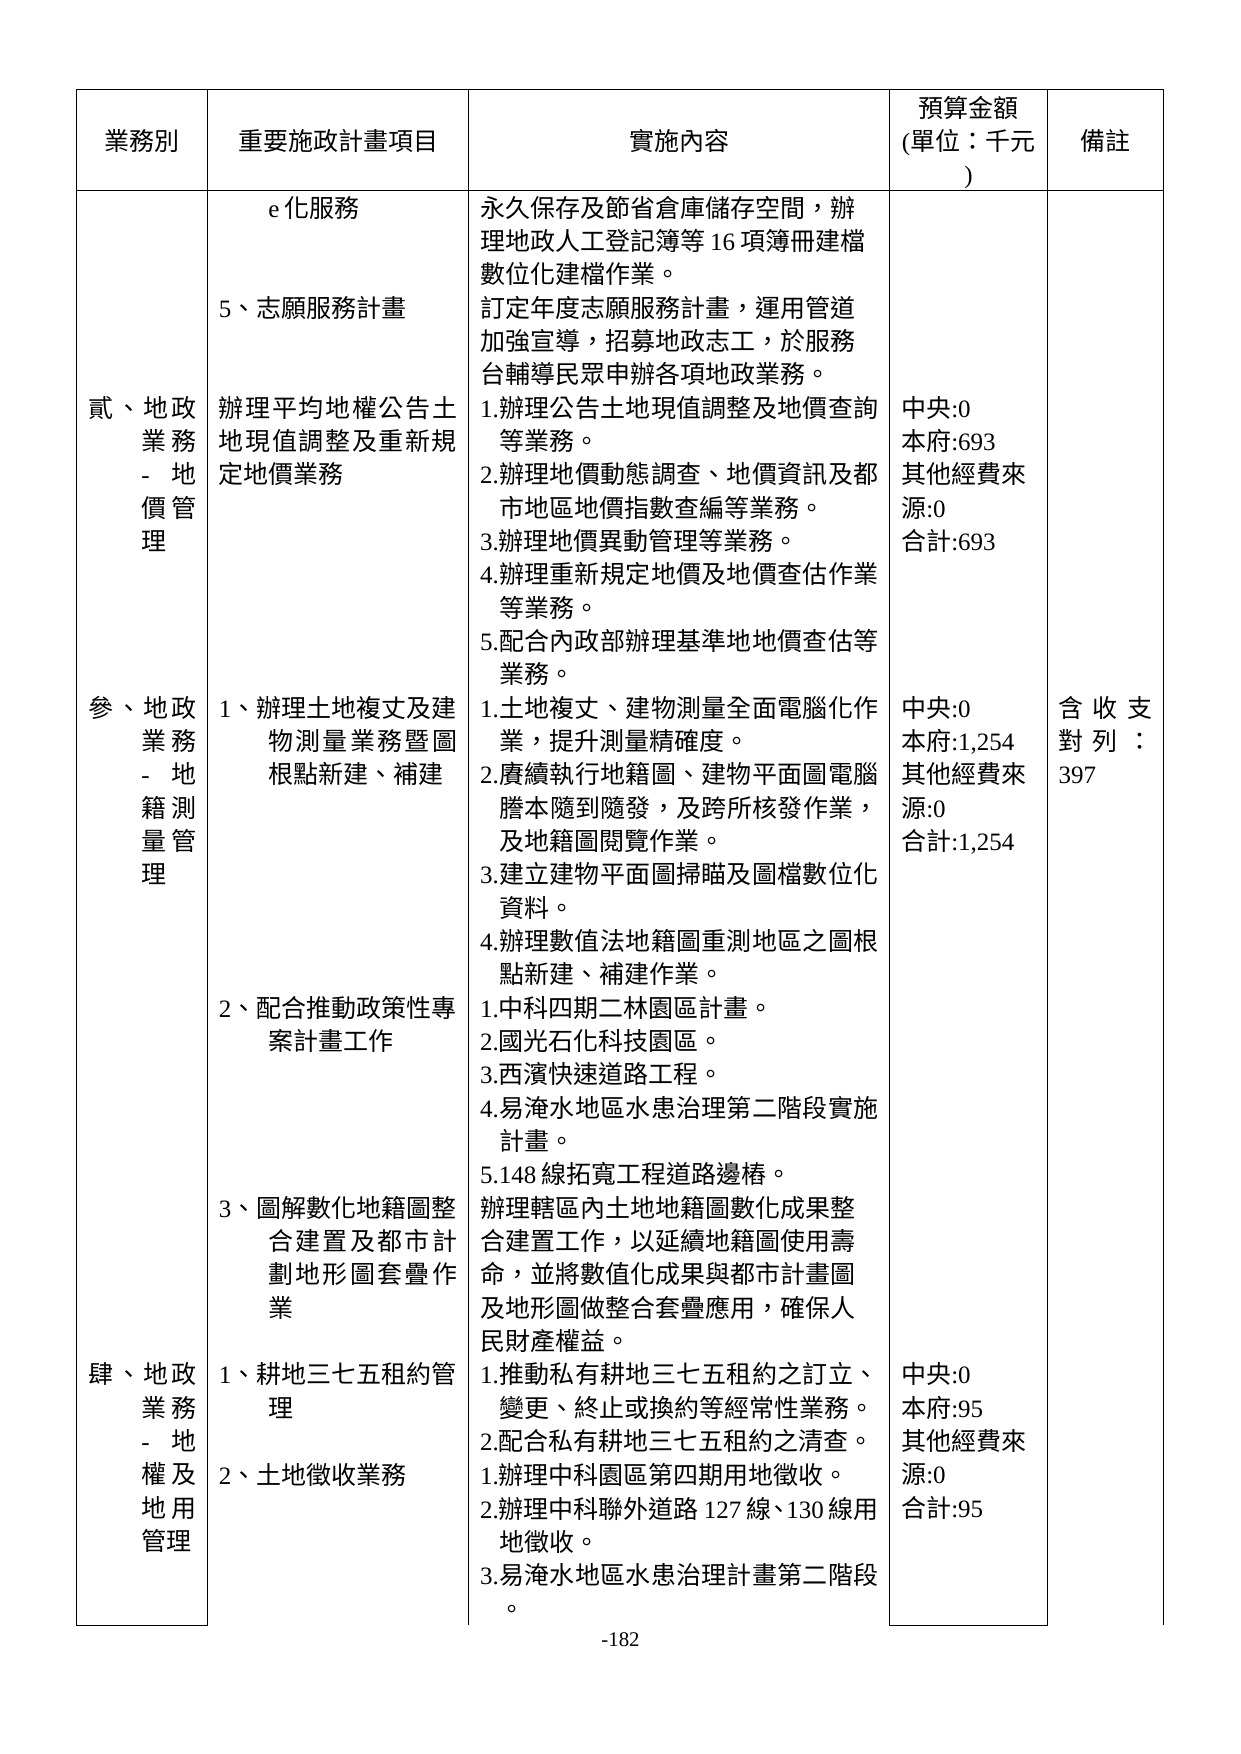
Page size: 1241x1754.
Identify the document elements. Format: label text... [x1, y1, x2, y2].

table_cell [1048, 1357, 1163, 1457]
table_cell [1048, 290, 1163, 390]
table_cell 中央:0 本府:693 其他經費來源:0 合計:693 [890, 390, 1047, 690]
table_cell [1048, 1457, 1163, 1625]
table_cell [890, 191, 1047, 290]
table_cell 土地徵收業務 [208, 1457, 468, 1625]
table_cell [1048, 990, 1163, 1190]
table_cell [1048, 191, 1163, 290]
table_cell [77, 1190, 207, 1357]
table_cell 志願服務計畫 [208, 290, 468, 390]
table_cell 辦理轄區內土地地籍圖數化成果整合建置工作，以延續地籍圖使用壽命，並將數值化成果與都市計畫圖及地形圖做整合套疊應用，確保人民財產權益。 [469, 1190, 889, 1357]
table_cell [77, 990, 207, 1190]
table_header 實施內容 [469, 90, 889, 190]
table_cell 1.推動私有耕地三七五租約之訂立、變更、終止或換約等經常性業務。 2.配合私有耕地三七五租約之清查。 [469, 1357, 889, 1457]
table_cell 1.辦理公告土地現值調整及地價查詢等業務。 2.辦理地價動態調查、地價資訊及都市地區地價指數查編等業務。 3.辦理地價異動管理等業務。 4.辦理重新規定地價及地價查估作業等業務。 5.配合內政部辦理基準地地價查估等業務。 [469, 390, 889, 690]
table_header 備註 [1048, 90, 1163, 190]
table_cell [77, 191, 207, 290]
table_cell 1.辦理中科園區第四期用地徵收。 2.辦理中科聯外道路127線、130線用地徵收。 3.易淹水地區水患治理計畫第二階段。 [469, 1457, 889, 1625]
table_cell 參、地政業務-地籍測量管理 [77, 690, 207, 990]
table_cell 圖解數化地籍圖整合建置及都市計劃地形圖套疊作業 [208, 1190, 468, 1357]
table_cell 永久保存及節省倉庫儲存空間，辦理地政人工登記簿等16項簿冊建檔數位化建檔作業。 [469, 191, 889, 290]
table_cell [1048, 1190, 1163, 1357]
table_cell 辦理土地複丈及建物測量業務暨圖根點新建、補建 [208, 690, 468, 990]
table_cell 1.中科四期二林園區計畫。 2.國光石化科技園區。 3.西濱快速道路工程。 4.易淹水地區水患治理第二階段實施計畫。 5.148線拓寬工程道路邊樁。 [469, 990, 889, 1190]
table_cell 辦理平均地權公告土地現值調整及重新規定地價業務 [208, 390, 468, 690]
table_header 業務別 [77, 90, 207, 190]
table_cell 1.土地複丈、建物測量全面電腦化作業，提升測量精確度。 2.賡續執行地籍圖、建物平面圖電腦謄本隨到隨發，及跨所核發作業，及地籍圖閱覽作業。 3.建立建物平面圖掃瞄及圖檔數位化資料。 4.辦理數值法地籍圖重測地區之圖根點新建、補建作業。 [469, 690, 889, 990]
table_header 預算金額 (單位：千元) [890, 90, 1047, 190]
table_header 重要施政計畫項目 [208, 90, 468, 190]
table_cell 中央:0 本府:95 其他經費來源:0 合計:95 [890, 1357, 1047, 1625]
table_cell [890, 290, 1047, 390]
table_cell [1048, 390, 1163, 690]
table_cell 含收支對列：397 [1048, 690, 1163, 990]
table_cell e化服務 [208, 191, 468, 290]
table_cell [890, 1190, 1047, 1357]
table_cell 貳、地政業務-地價管理 [77, 390, 207, 690]
table_cell 中央:0 本府:1,254 其他經費來源:0 合計:1,254 [890, 690, 1047, 990]
table_cell 肆、地政業務-地權及地用管理 [77, 1357, 207, 1625]
table_cell 配合推動政策性專案計畫工作 [208, 990, 468, 1190]
table_cell 耕地三七五租約管理 [208, 1357, 468, 1457]
table_cell [77, 290, 207, 390]
table_cell 訂定年度志願服務計畫，運用管道加強宣導，招募地政志工，於服務台輔導民眾申辦各項地政業務。 [469, 290, 889, 390]
table_cell [890, 990, 1047, 1190]
